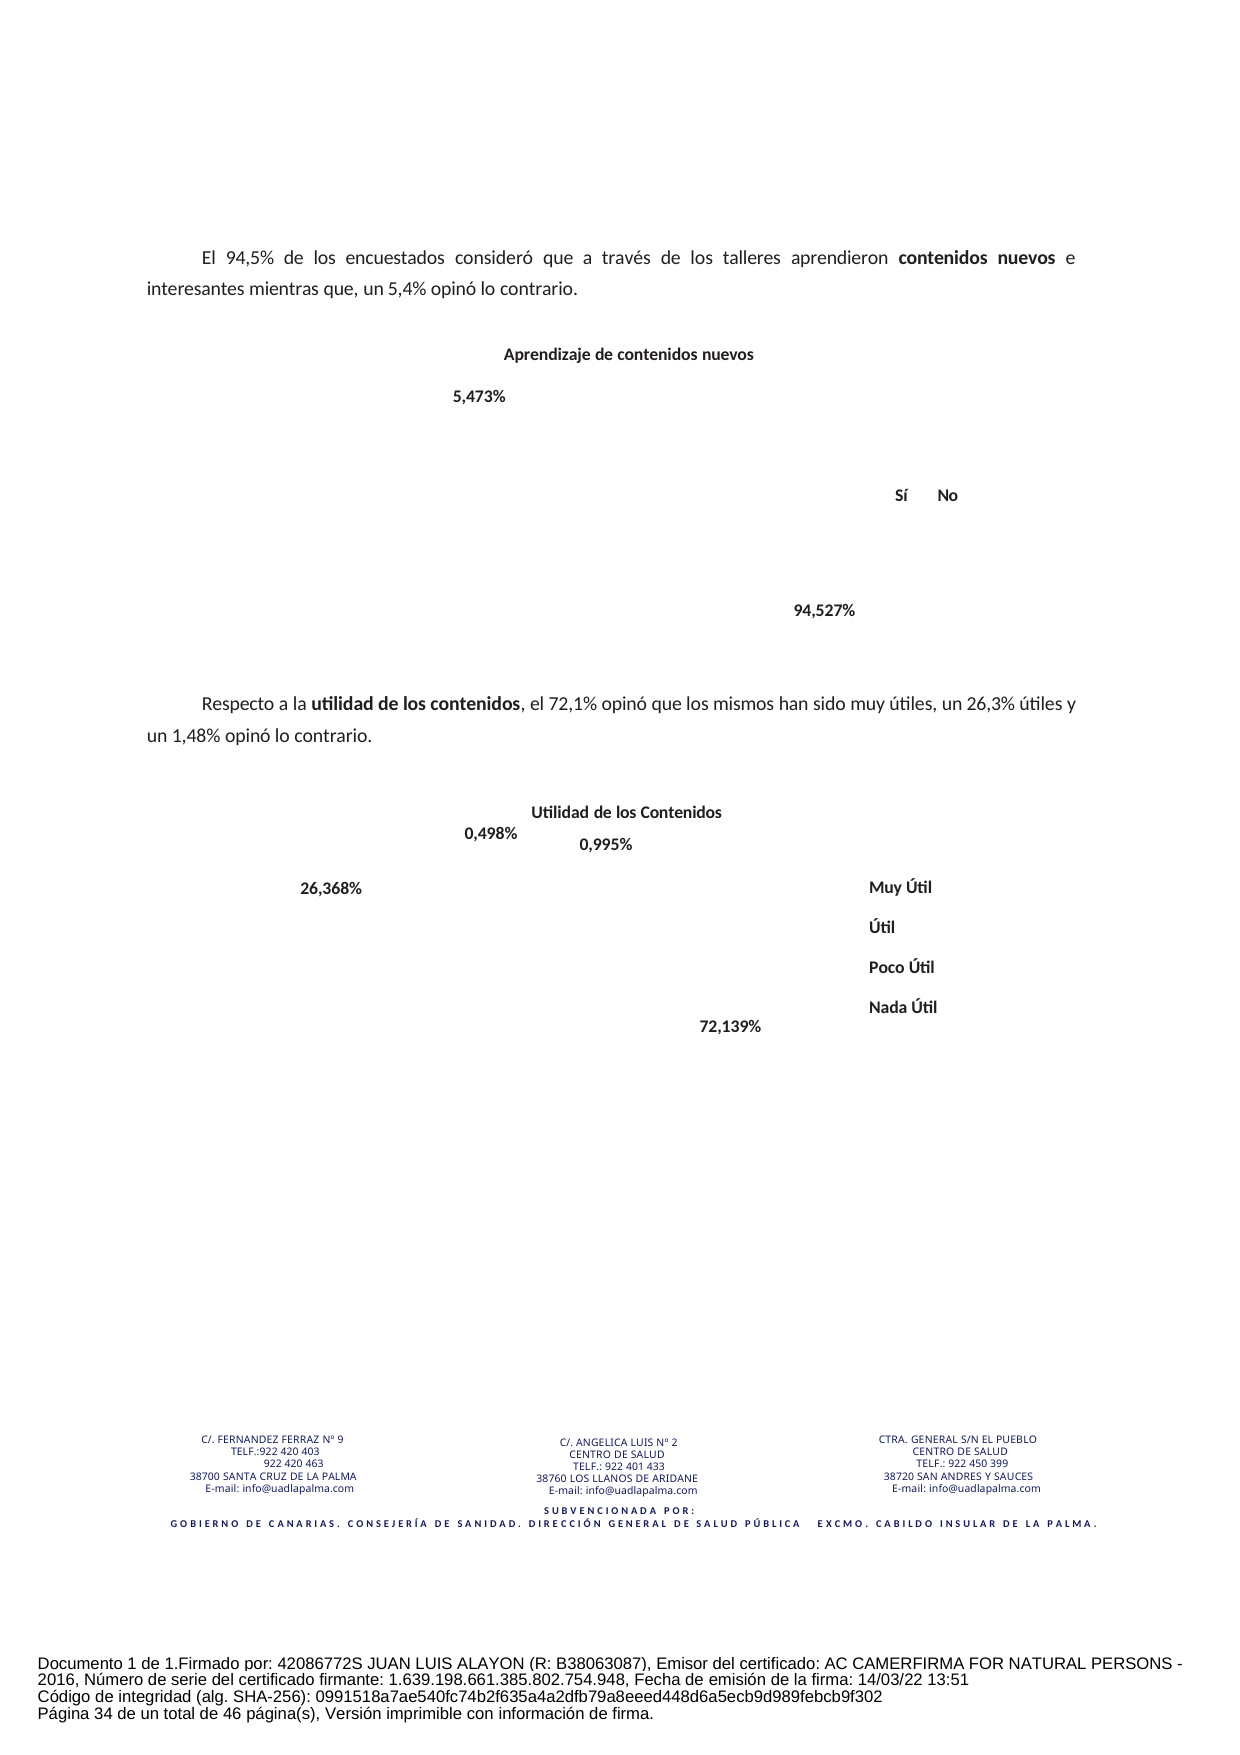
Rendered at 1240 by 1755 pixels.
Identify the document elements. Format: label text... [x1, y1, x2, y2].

text El 94,5% de los encuestados consideró que a través de los talleres aprendieron contenidos nuevos e [202, 246, 1098, 269]
text S U B V E N C I O N A D A P O R : [544, 1504, 716, 1517]
text un 1,48% opinó lo contrario. [147, 723, 396, 747]
text E-mail: info@uadlapalma.com [892, 1482, 1073, 1494]
text CENTRO DE SALUD [569, 1448, 699, 1460]
text Muy Útil [869, 876, 957, 897]
text 922 420 463 [263, 1458, 338, 1470]
text E-mail: info@uadlapalma.com [548, 1485, 729, 1497]
text No [937, 484, 983, 505]
text interesantes mientras que, un 5,4% opinó lo contrario. [147, 277, 602, 300]
text 3 [189, 1470, 196, 1482]
text CTRA. GENERAL S/N EL PUEBLO [878, 1433, 1073, 1446]
text Nada Útil [869, 996, 962, 1018]
text C/. ANGELICA LUIS Nº 2 [559, 1436, 699, 1448]
text 0,498% [464, 822, 542, 843]
text 8700 SANTA CRUZ DE LA PALMA [196, 1470, 388, 1482]
text CENTRO DE SALUD [912, 1446, 1073, 1458]
text Documento 1 de 1.Firmado por: 42086772S JUAN LUIS ALAYON (R: B38063087), Emisor del certificado: AC CAMERFIRMA FOR NATURAL PERSONS - [37, 1654, 1208, 1673]
text Código de integridad (alg. SHA-256): 0991518a7ae540fc74b2f635a4a2dfb79a8eeed448d6a5ecb9d989febcb9f302 [37, 1688, 907, 1706]
text Sí [895, 484, 932, 505]
text E X C M O . C A B I L D O I N S U L A R D E L A P A L M A . [817, 1517, 1120, 1530]
text Respecto a la utilidad de los contenidos, el 72,1% opinó que los mismos han sido muy útiles, un 26,3% útiles y [202, 692, 1097, 716]
text TELF.:922 420 403 [231, 1446, 375, 1458]
text TELF.: 922 401 433 [573, 1461, 699, 1473]
text 2 [37, 1671, 47, 1688]
text G O B I E R N O D E C A N A R I A S . C O N S E J E R Í A D E S A N I D A D . D I R E C C I Ó N G E N E R A L D E S A L U D P Ú B L I C A [170, 1517, 817, 1530]
text Aprendizaje de contenidos nuevos [504, 343, 777, 364]
text Página 34 de un total de 46 página(s), Versión imprimible con información de firma. [37, 1706, 907, 1723]
text 72,139% [699, 1015, 786, 1036]
text E-mail: info@uadlapalma.com [205, 1482, 388, 1494]
text 94,527% [793, 599, 879, 620]
text 38720 SAN ANDRES Y SAUCES [884, 1470, 1073, 1482]
text Útil [869, 916, 957, 937]
text Utilidad de los Contenidos [531, 801, 746, 823]
text 38760 LOS LLANOS DE ARIDANE [536, 1473, 729, 1485]
text Poco Útil [869, 956, 962, 977]
text TELF.: 922 450 399 [916, 1458, 1073, 1470]
text 0,995% [579, 833, 657, 854]
text 016, Número de serie del certificado firmante: 1.639.198.661.385.802.754.948, Fecha de emisión de la firma: 14/03/22 13:51 [47, 1671, 993, 1689]
text 26,368% [300, 877, 386, 898]
text 5,473% [453, 385, 530, 406]
text C/. FERNANDEZ FERRAZ Nº 9 [201, 1433, 375, 1446]
